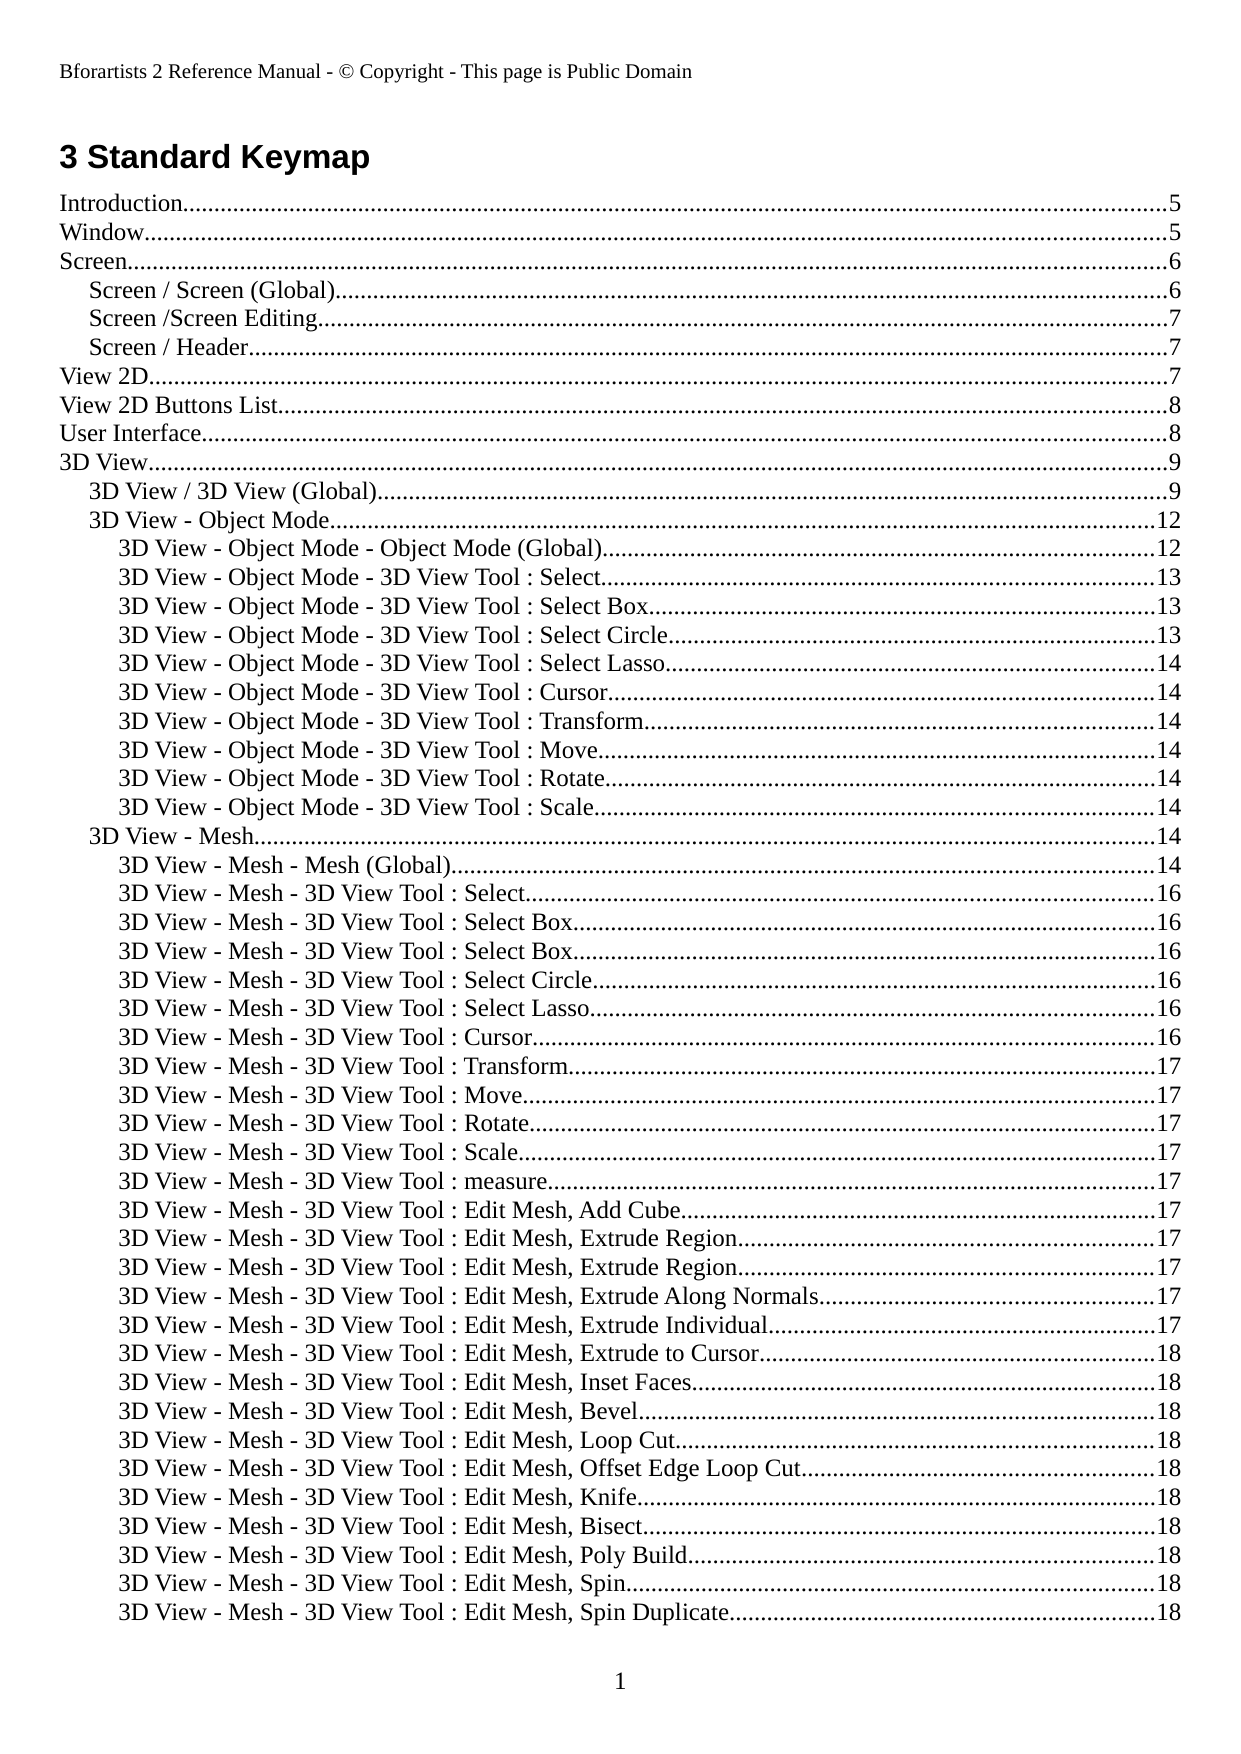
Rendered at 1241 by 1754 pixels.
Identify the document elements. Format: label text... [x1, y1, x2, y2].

text Window 5 [59, 217, 1181, 246]
text 3D View - Mesh - 3D View Tool : Transform 17 [118, 1051, 1181, 1080]
text Screen 6 [59, 246, 1181, 275]
text 3D View - Mesh - 3D View Tool : Select 16 [118, 878, 1181, 907]
text 3D View 9 [59, 447, 1181, 476]
text Screen / Header 7 [88, 332, 1181, 361]
text 3D View - Mesh - 3D View Tool : Edit Mesh, Offset Edge Loop Cut 18 [118, 1453, 1181, 1482]
text 3D View - Mesh - 3D View Tool : Edit Mesh, Extrude Along Normals 17 [118, 1281, 1181, 1310]
text 3D View - Object Mode - 3D View Tool : Select Lasso 14 [118, 648, 1181, 677]
text Screen /Screen Editing 7 [88, 303, 1181, 332]
text 3D View - Mesh - 3D View Tool : Edit Mesh, Poly Build 18 [118, 1540, 1181, 1568]
text 3D View / 3D View (Global) 9 [88, 476, 1181, 505]
text User Interface 8 [59, 418, 1181, 447]
text View 2D 7 [59, 361, 1181, 390]
text 3D View - Object Mode - 3D View Tool : Cursor 14 [118, 677, 1181, 706]
text 3D View - Mesh - 3D View Tool : Scale 17 [118, 1137, 1181, 1166]
text 3D View - Mesh - Mesh (Global) 14 [118, 850, 1181, 878]
text Introduction 5 [59, 188, 1181, 217]
text 3D View - Object Mode - 3D View Tool : Select Box 13 [118, 591, 1181, 620]
text 3D View - Mesh 14 [88, 821, 1181, 850]
text 3D View - Object Mode - 3D View Tool : Select Circle 13 [118, 620, 1181, 648]
text 3D View - Mesh - 3D View Tool : Rotate 17 [118, 1108, 1181, 1137]
text 3D View - Mesh - 3D View Tool : Edit Mesh, Extrude Region 17 [118, 1223, 1181, 1252]
text 3D View - Mesh - 3D View Tool : Edit Mesh, Bevel 18 [118, 1396, 1181, 1425]
text 3D View - Object Mode - 3D View Tool : Rotate 14 [118, 763, 1181, 792]
text 3D View - Object Mode 12 [88, 505, 1181, 533]
text 3D View - Mesh - 3D View Tool : Cursor 16 [118, 1022, 1181, 1051]
text 3D View - Mesh - 3D View Tool : Move 17 [118, 1080, 1181, 1108]
text 3D View - Mesh - 3D View Tool : Edit Mesh, Spin 18 [118, 1568, 1181, 1597]
text 3D View - Object Mode - 3D View Tool : Move 14 [118, 735, 1181, 763]
subtitle 3 Standard Keymap [59, 138, 1181, 176]
text 3D View - Object Mode - 3D View Tool : Select 13 [118, 562, 1181, 591]
text 3D View - Mesh - 3D View Tool : measure 17 [118, 1166, 1181, 1195]
text 3D View - Object Mode - Object Mode (Global) 12 [118, 533, 1181, 562]
text 3D View - Mesh - 3D View Tool : Edit Mesh, Bisect 18 [118, 1511, 1181, 1540]
text 3D View - Mesh - 3D View Tool : Edit Mesh, Extrude Region 17 [118, 1252, 1181, 1281]
text 3D View - Mesh - 3D View Tool : Edit Mesh, Knife 18 [118, 1482, 1181, 1511]
text 3D View - Mesh - 3D View Tool : Edit Mesh, Add Cube 17 [118, 1195, 1181, 1223]
text 3D View - Mesh - 3D View Tool : Select Lasso 16 [118, 993, 1181, 1022]
text 3D View - Mesh - 3D View Tool : Edit Mesh, Extrude Individual 17 [118, 1310, 1181, 1338]
text Screen / Screen (Global) 6 [88, 275, 1181, 303]
text 3D View - Mesh - 3D View Tool : Edit Mesh, Inset Faces 18 [118, 1367, 1181, 1396]
text 3D View - Mesh - 3D View Tool : Select Box 16 [118, 907, 1181, 936]
text 3D View - Mesh - 3D View Tool : Select Box 16 [118, 936, 1181, 965]
text 3D View - Object Mode - 3D View Tool : Scale 14 [118, 792, 1181, 821]
text 3D View - Object Mode - 3D View Tool : Transform 14 [118, 706, 1181, 735]
text 3D View - Mesh - 3D View Tool : Select Circle 16 [118, 965, 1181, 993]
text View 2D Buttons List 8 [59, 390, 1181, 418]
text 3D View - Mesh - 3D View Tool : Edit Mesh, Loop Cut 18 [118, 1425, 1181, 1453]
text 3D View - Mesh - 3D View Tool : Edit Mesh, Spin Duplicate 18 [118, 1597, 1181, 1626]
text 3D View - Mesh - 3D View Tool : Edit Mesh, Extrude to Cursor 18 [118, 1338, 1181, 1367]
